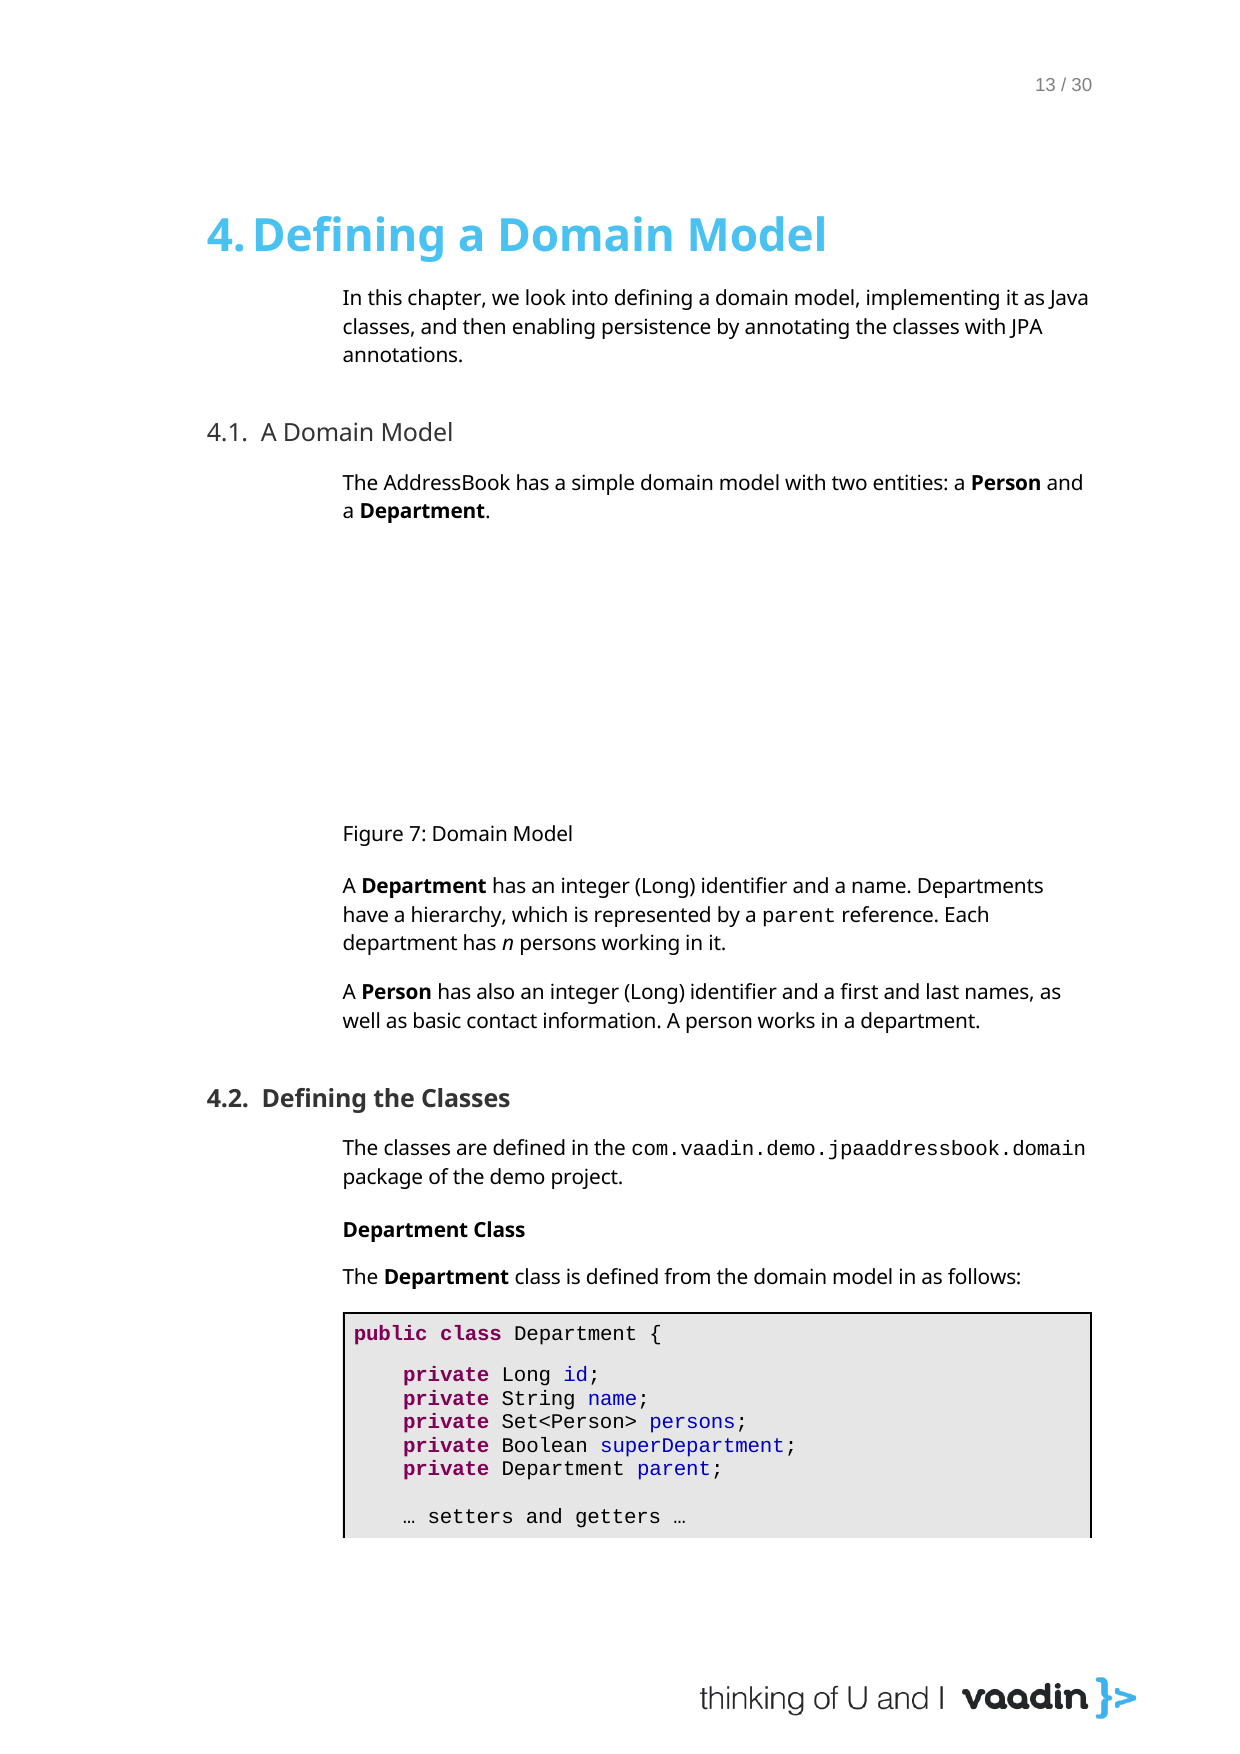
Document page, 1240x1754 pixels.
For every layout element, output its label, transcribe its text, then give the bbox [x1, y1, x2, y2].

text The AddressBook has a simple domain model with two entities: a Person and a Department. [342, 468, 1092, 524]
text private Department parent; [345, 1458, 1090, 1482]
subtitle Defining a Domain Model [207, 202, 1092, 264]
text private String name; [345, 1387, 1090, 1411]
subtitle Department Class [342, 1215, 1092, 1244]
picture [699, 1673, 1139, 1721]
text In this chapter, we look into defining a domain model, implementing it as Java classes, and then enabling persistence by annotating the classes with JPA annotations. [342, 283, 1092, 369]
text … setters and getters … [345, 1506, 1090, 1538]
text private Boolean superDepartment; [345, 1435, 1090, 1458]
text private Set<Person> persons; [345, 1411, 1090, 1435]
text A Person has also an integer (Long) identifier and a first and last names, as well as basic contact information. A person works in a department. [342, 977, 1092, 1034]
text public class Department { [345, 1314, 1090, 1355]
subtitle A Domain Model [207, 415, 1092, 449]
text Figure 7: Domain Model [342, 819, 1092, 848]
text A Department has an integer (Long) identifier and a name. Departments have a hierarchy, which is represented by a parent reference. Each department has n persons working in it. [342, 871, 1092, 957]
text The Department class is defined from the domain model in as follows: [342, 1262, 1092, 1291]
subtitle Defining the Classes [207, 1080, 1092, 1114]
text The classes are defined in the com.vaadin.demo.jpaaddressbook.domain package of the demo project. [342, 1133, 1092, 1190]
text private Long id; [345, 1355, 1090, 1387]
